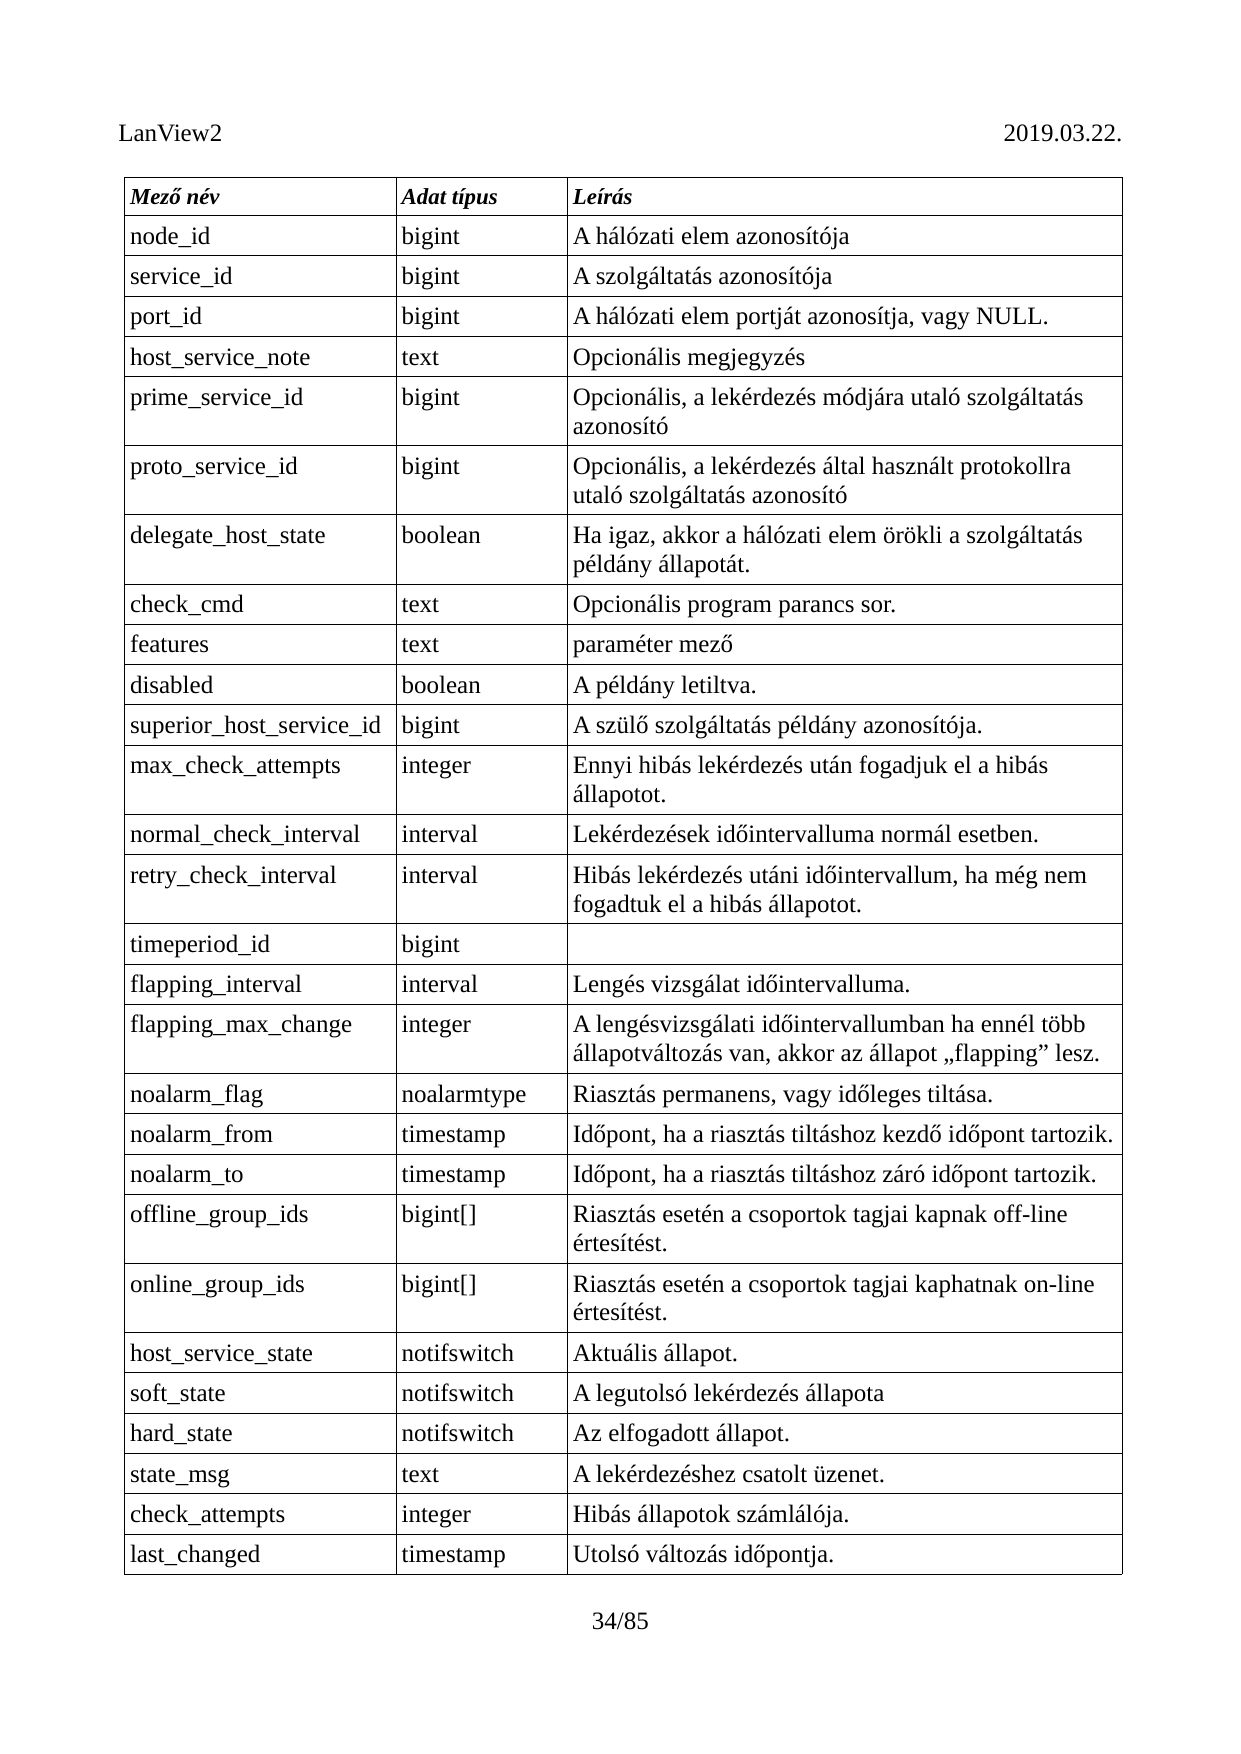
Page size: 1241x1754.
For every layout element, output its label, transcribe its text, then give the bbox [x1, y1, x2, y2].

table_cell A lekérdezéshez csatolt üzenet. [568, 1454, 1122, 1493]
table_cell Aktuális állapot. [568, 1333, 1122, 1372]
table_cell last_changed [125, 1535, 396, 1574]
table_cell A szülő szolgáltatás példány azonosítója. [568, 705, 1122, 745]
table_cell online_group_ids [125, 1264, 396, 1332]
table_cell bigint [397, 446, 567, 514]
table_cell host_service_note [125, 337, 396, 376]
table_cell A hálózati elem portját azonosítja, vagy NULL. [568, 297, 1122, 336]
table_cell Hibás állapotok számlálója. [568, 1494, 1122, 1533]
table_cell paraméter mező [568, 625, 1122, 664]
table_cell bigint [397, 297, 567, 336]
table_cell bigint [397, 377, 567, 445]
table_cell interval [397, 855, 567, 923]
table_cell normal_check_interval [125, 815, 396, 854]
table_cell Opcionális program parancs sor. [568, 585, 1122, 624]
table_cell noalarm_flag [125, 1074, 396, 1113]
table_cell boolean [397, 665, 567, 704]
table_cell integer [397, 1494, 567, 1533]
table_cell Lengés vizsgálat időintervalluma. [568, 965, 1122, 1004]
table_cell bigint [397, 256, 567, 296]
table_cell interval [397, 965, 567, 1004]
table_header Mező név [125, 178, 396, 215]
table_cell A szolgáltatás azonosítója [568, 256, 1122, 296]
table_cell text [397, 1454, 567, 1493]
table_cell node_id [125, 216, 396, 255]
table_cell Ennyi hibás lekérdezés után fogadjuk el a hibás állapotot. [568, 746, 1122, 814]
table_cell timeperiod_id [125, 924, 396, 963]
table_cell Riasztás esetén a csoportok tagjai kaphatnak on-line értesítést. [568, 1264, 1122, 1332]
table_cell timestamp [397, 1535, 567, 1574]
table_cell service_id [125, 256, 396, 296]
table_cell text [397, 585, 567, 624]
table_cell notifswitch [397, 1373, 567, 1412]
table_cell disabled [125, 665, 396, 704]
table_cell integer [397, 1005, 567, 1073]
table_cell integer [397, 746, 567, 814]
table_cell timestamp [397, 1155, 567, 1194]
table_header Leírás [568, 178, 1122, 215]
table_cell A példány letiltva. [568, 665, 1122, 704]
table_cell hard_state [125, 1414, 396, 1453]
table_cell noalarm_from [125, 1114, 396, 1153]
table_cell retry_check_interval [125, 855, 396, 923]
table_cell Hibás lekérdezés utáni időintervallum, ha még nem fogadtuk el a hibás állapotot. [568, 855, 1122, 923]
table_cell [568, 924, 1122, 963]
table_cell check_cmd [125, 585, 396, 624]
table_cell proto_service_id [125, 446, 396, 514]
table_cell bigint[] [397, 1264, 567, 1332]
table_header Adat típus [397, 178, 567, 215]
table_cell Utolsó változás időpontja. [568, 1535, 1122, 1574]
table_cell prime_service_id [125, 377, 396, 445]
table_cell Ha igaz, akkor a hálózati elem örökli a szolgáltatás példány állapotát. [568, 515, 1122, 583]
table_cell Opcionális, a lekérdezés módjára utaló szolgáltatás azonosító [568, 377, 1122, 445]
table_cell superior_host_service_id [125, 705, 396, 745]
table_cell host_service_state [125, 1333, 396, 1372]
table_cell Opcionális megjegyzés [568, 337, 1122, 376]
table_cell delegate_host_state [125, 515, 396, 583]
table_cell Lekérdezések időintervalluma normál esetben. [568, 815, 1122, 854]
table_cell max_check_attempts [125, 746, 396, 814]
table_cell bigint[] [397, 1195, 567, 1263]
table_cell A legutolsó lekérdezés állapota [568, 1373, 1122, 1412]
table_cell notifswitch [397, 1333, 567, 1372]
table_cell timestamp [397, 1114, 567, 1153]
table_cell Időpont, ha a riasztás tiltáshoz kezdő időpont tartozik. [568, 1114, 1122, 1153]
table_cell bigint [397, 705, 567, 745]
table_cell Riasztás esetén a csoportok tagjai kapnak off-line értesítést. [568, 1195, 1122, 1263]
table_cell Időpont, ha a riasztás tiltáshoz záró időpont tartozik. [568, 1155, 1122, 1194]
table_cell interval [397, 815, 567, 854]
table_cell Az elfogadott állapot. [568, 1414, 1122, 1453]
table_cell features [125, 625, 396, 664]
table_cell A hálózati elem azonosítója [568, 216, 1122, 255]
table_cell text [397, 625, 567, 664]
table_cell offline_group_ids [125, 1195, 396, 1263]
table_cell soft_state [125, 1373, 396, 1412]
table_cell bigint [397, 924, 567, 963]
table_cell notifswitch [397, 1414, 567, 1453]
table_cell boolean [397, 515, 567, 583]
table_cell flapping_max_change [125, 1005, 396, 1073]
table_cell A lengésvizsgálati időintervallumban ha ennél több állapotváltozás van, akkor az állapot „flapping” lesz. [568, 1005, 1122, 1073]
table_cell noalarmtype [397, 1074, 567, 1113]
table_cell Riasztás permanens, vagy időleges tiltása. [568, 1074, 1122, 1113]
table_cell noalarm_to [125, 1155, 396, 1194]
table_cell state_msg [125, 1454, 396, 1493]
table_cell check_attempts [125, 1494, 396, 1533]
table_cell text [397, 337, 567, 376]
table_cell Opcionális, a lekérdezés által használt protokollra utaló szolgáltatás azonosító [568, 446, 1122, 514]
table_cell port_id [125, 297, 396, 336]
table_cell bigint [397, 216, 567, 255]
table_cell flapping_interval [125, 965, 396, 1004]
